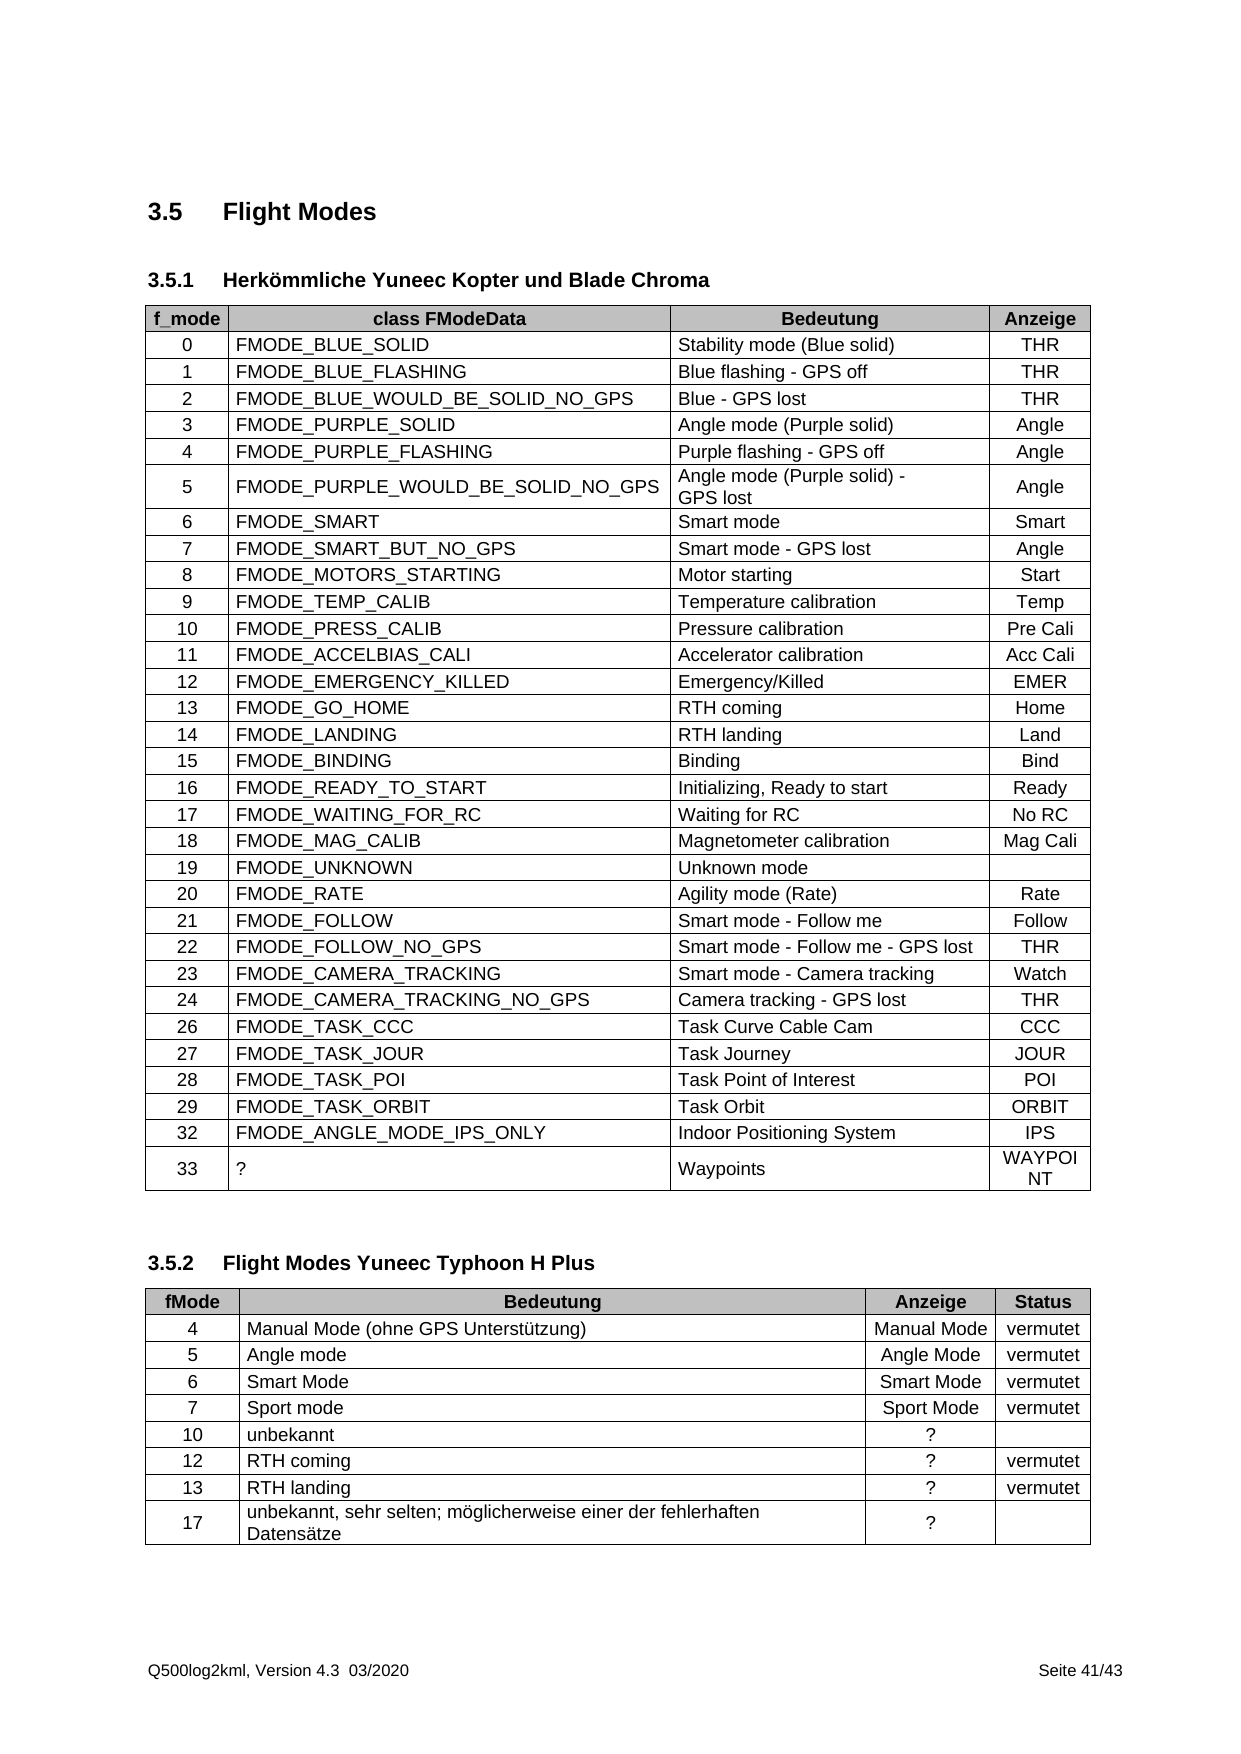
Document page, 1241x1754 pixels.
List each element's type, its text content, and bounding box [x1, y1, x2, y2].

table_cell Binding [671, 748, 989, 774]
table_cell RTH landing [671, 722, 989, 747]
table_cell 33 [146, 1147, 228, 1190]
table_cell Watch [990, 961, 1090, 986]
table_cell 28 [146, 1067, 228, 1092]
table_cell 7 [146, 1395, 239, 1421]
table_cell 2 [146, 385, 228, 411]
table_cell IPS [990, 1120, 1090, 1146]
table_cell 13 [146, 1475, 239, 1500]
table_cell unbekannt [240, 1422, 865, 1447]
table_header Bedeutung [240, 1289, 865, 1314]
table_cell 18 [146, 828, 228, 853]
table_cell Angle mode (Purple solid) - GPS lost [671, 465, 989, 508]
table_cell RTH coming [671, 695, 989, 721]
table_cell Smart Mode [866, 1369, 995, 1394]
table_cell Temp [990, 589, 1090, 614]
table_cell 13 [146, 695, 228, 721]
table_cell Magnetometer calibration [671, 828, 989, 853]
table_cell 10 [146, 1422, 239, 1447]
table_cell Emergency/Killed [671, 669, 989, 694]
table_cell Camera tracking - GPS lost [671, 987, 989, 1013]
table_cell 17 [146, 1501, 239, 1544]
table_header f_mode [146, 306, 228, 331]
table_cell 11 [146, 642, 228, 667]
table_cell vermutet [996, 1369, 1090, 1394]
table_cell 23 [146, 961, 228, 986]
table_cell FMODE_BLUE_WOULD_BE_SOLID_NO_GPS [229, 385, 670, 411]
table_cell 4 [146, 1315, 239, 1341]
table_cell Task Orbit [671, 1094, 989, 1119]
table_cell 10 [146, 615, 228, 641]
table_cell Angle [990, 412, 1090, 437]
table_cell Angle Mode [866, 1342, 995, 1367]
table_cell 22 [146, 934, 228, 960]
table_cell Angle mode (Purple solid) [671, 412, 989, 437]
table_cell FMODE_BLUE_SOLID [229, 332, 670, 358]
table_cell vermutet [996, 1342, 1090, 1367]
table_cell FMODE_TASK_POI [229, 1067, 670, 1092]
table_cell FMODE_MAG_CALIB [229, 828, 670, 853]
subtitle Herkömmliche Yuneec Kopter und Blade Chroma [148, 268, 1093, 292]
table_cell Ready [990, 775, 1090, 800]
table_cell Mag Cali [990, 828, 1090, 853]
table_cell Waiting for RC [671, 801, 989, 827]
table_cell Indoor Positioning System [671, 1120, 989, 1146]
table_cell 24 [146, 987, 228, 1013]
table_cell 0 [146, 332, 228, 358]
table_cell FMODE_GO_HOME [229, 695, 670, 721]
table_cell Waypoints [671, 1147, 989, 1190]
table_cell Smart mode - Follow me [671, 908, 989, 933]
table_cell No RC [990, 801, 1090, 827]
table_cell Manual Mode [866, 1315, 995, 1341]
table_cell Acc Cali [990, 642, 1090, 667]
subtitle Flight Modes Yuneec Typhoon H Plus [148, 1251, 1093, 1275]
table_cell Blue - GPS lost [671, 385, 989, 411]
table_cell 6 [146, 509, 228, 535]
table_cell THR [990, 385, 1090, 411]
table_cell FMODE_UNKNOWN [229, 855, 670, 880]
table_cell Smart mode - Follow me - GPS lost [671, 934, 989, 960]
table_cell ? [866, 1422, 995, 1447]
table_header fMode [146, 1289, 239, 1314]
table_cell Angle [990, 465, 1090, 508]
table_cell Follow [990, 908, 1090, 933]
table_cell FMODE_READY_TO_START [229, 775, 670, 800]
table_cell 29 [146, 1094, 228, 1119]
table_cell FMODE_ANGLE_MODE_IPS_ONLY [229, 1120, 670, 1146]
table_cell 5 [146, 465, 228, 508]
table_cell Smart mode - Camera tracking [671, 961, 989, 986]
table_cell Blue flashing - GPS off [671, 359, 989, 384]
table_cell 9 [146, 589, 228, 614]
table_cell Agility mode (Rate) [671, 881, 989, 907]
table_cell FMODE_BINDING [229, 748, 670, 774]
table_cell ? [866, 1448, 995, 1474]
table_cell 3 [146, 412, 228, 437]
table_cell Smart [990, 509, 1090, 535]
table_cell FMODE_BLUE_FLASHING [229, 359, 670, 384]
table_cell EMER [990, 669, 1090, 694]
table_cell FMODE_FOLLOW [229, 908, 670, 933]
table_cell 12 [146, 1448, 239, 1474]
table_cell ? [866, 1475, 995, 1500]
table_cell 19 [146, 855, 228, 880]
table_cell FMODE_ACCELBIAS_CALI [229, 642, 670, 667]
table_cell ? [866, 1501, 995, 1544]
table_header Anzeige [990, 306, 1090, 331]
table_header Anzeige [866, 1289, 995, 1314]
table_cell THR [990, 359, 1090, 384]
table_cell [996, 1422, 1090, 1447]
table_cell FMODE_CAMERA_TRACKING [229, 961, 670, 986]
table_cell CCC [990, 1014, 1090, 1039]
table_cell 27 [146, 1040, 228, 1066]
table_cell Pressure calibration [671, 615, 989, 641]
table_header Status [996, 1289, 1090, 1314]
table_cell Accelerator calibration [671, 642, 989, 667]
table_cell Smart mode - GPS lost [671, 536, 989, 561]
table_cell 14 [146, 722, 228, 747]
table_header class FModeData [229, 306, 670, 331]
table_cell ? [229, 1147, 670, 1190]
table_cell FMODE_EMERGENCY_KILLED [229, 669, 670, 694]
table_cell Smart mode [671, 509, 989, 535]
table_cell 15 [146, 748, 228, 774]
table_cell Task Journey [671, 1040, 989, 1066]
table_cell 8 [146, 562, 228, 588]
table_cell Unknown mode [671, 855, 989, 880]
table_cell 26 [146, 1014, 228, 1039]
table_cell Task Point of Interest [671, 1067, 989, 1092]
table_cell FMODE_MOTORS_STARTING [229, 562, 670, 588]
table_cell Angle [990, 536, 1090, 561]
table_cell Smart Mode [240, 1369, 865, 1394]
table_cell 21 [146, 908, 228, 933]
table_cell Purple flashing - GPS off [671, 439, 989, 464]
table_cell vermutet [996, 1448, 1090, 1474]
table_cell WAYPOINT [990, 1147, 1090, 1190]
table_cell Home [990, 695, 1090, 721]
table_cell Stability mode (Blue solid) [671, 332, 989, 358]
table_cell Angle [990, 439, 1090, 464]
table_cell FMODE_LANDING [229, 722, 670, 747]
table_cell 5 [146, 1342, 239, 1367]
table_cell 16 [146, 775, 228, 800]
table_cell Angle mode [240, 1342, 865, 1367]
table_cell vermutet [996, 1395, 1090, 1421]
table_cell FMODE_RATE [229, 881, 670, 907]
table_cell FMODE_SMART [229, 509, 670, 535]
table_cell FMODE_TEMP_CALIB [229, 589, 670, 614]
table_cell RTH landing [240, 1475, 865, 1500]
table_cell FMODE_TASK_ORBIT [229, 1094, 670, 1119]
table_cell Rate [990, 881, 1090, 907]
table_cell THR [990, 934, 1090, 960]
table_cell Pre Cali [990, 615, 1090, 641]
table_cell Motor starting [671, 562, 989, 588]
table_cell Land [990, 722, 1090, 747]
table_cell 1 [146, 359, 228, 384]
table_cell unbekannt, sehr selten; möglicherweise einer der fehlerhaften Datensätze [240, 1501, 865, 1544]
table_cell FMODE_PURPLE_WOULD_BE_SOLID_NO_GPS [229, 465, 670, 508]
table_cell 20 [146, 881, 228, 907]
table_cell THR [990, 987, 1090, 1013]
table_cell 17 [146, 801, 228, 827]
table_cell Manual Mode (ohne GPS Unterstützung) [240, 1315, 865, 1341]
table_cell FMODE_SMART_BUT_NO_GPS [229, 536, 670, 561]
table_cell FMODE_WAITING_FOR_RC [229, 801, 670, 827]
table_cell 7 [146, 536, 228, 561]
table_cell FMODE_TASK_JOUR [229, 1040, 670, 1066]
table_cell FMODE_PURPLE_FLASHING [229, 439, 670, 464]
table_cell RTH coming [240, 1448, 865, 1474]
table_cell POI [990, 1067, 1090, 1092]
table_cell Task Curve Cable Cam [671, 1014, 989, 1039]
subtitle Flight Modes [148, 197, 1093, 225]
table_cell [990, 855, 1090, 880]
table_cell vermutet [996, 1475, 1090, 1500]
table_cell vermutet [996, 1315, 1090, 1341]
table_cell Sport Mode [866, 1395, 995, 1421]
table_header Bedeutung [671, 306, 989, 331]
table_cell FMODE_PRESS_CALIB [229, 615, 670, 641]
table_cell Initializing, Ready to start [671, 775, 989, 800]
table_cell FMODE_CAMERA_TRACKING_NO_GPS [229, 987, 670, 1013]
table_cell FMODE_FOLLOW_NO_GPS [229, 934, 670, 960]
table_cell Sport mode [240, 1395, 865, 1421]
table_cell Temperature calibration [671, 589, 989, 614]
table_cell Bind [990, 748, 1090, 774]
table_cell FMODE_TASK_CCC [229, 1014, 670, 1039]
table_cell [996, 1501, 1090, 1544]
table_cell JOUR [990, 1040, 1090, 1066]
table_cell 12 [146, 669, 228, 694]
table_cell THR [990, 332, 1090, 358]
table_cell 32 [146, 1120, 228, 1146]
table_cell Start [990, 562, 1090, 588]
table_cell 4 [146, 439, 228, 464]
table_cell FMODE_PURPLE_SOLID [229, 412, 670, 437]
table_cell ORBIT [990, 1094, 1090, 1119]
table_cell 6 [146, 1369, 239, 1394]
